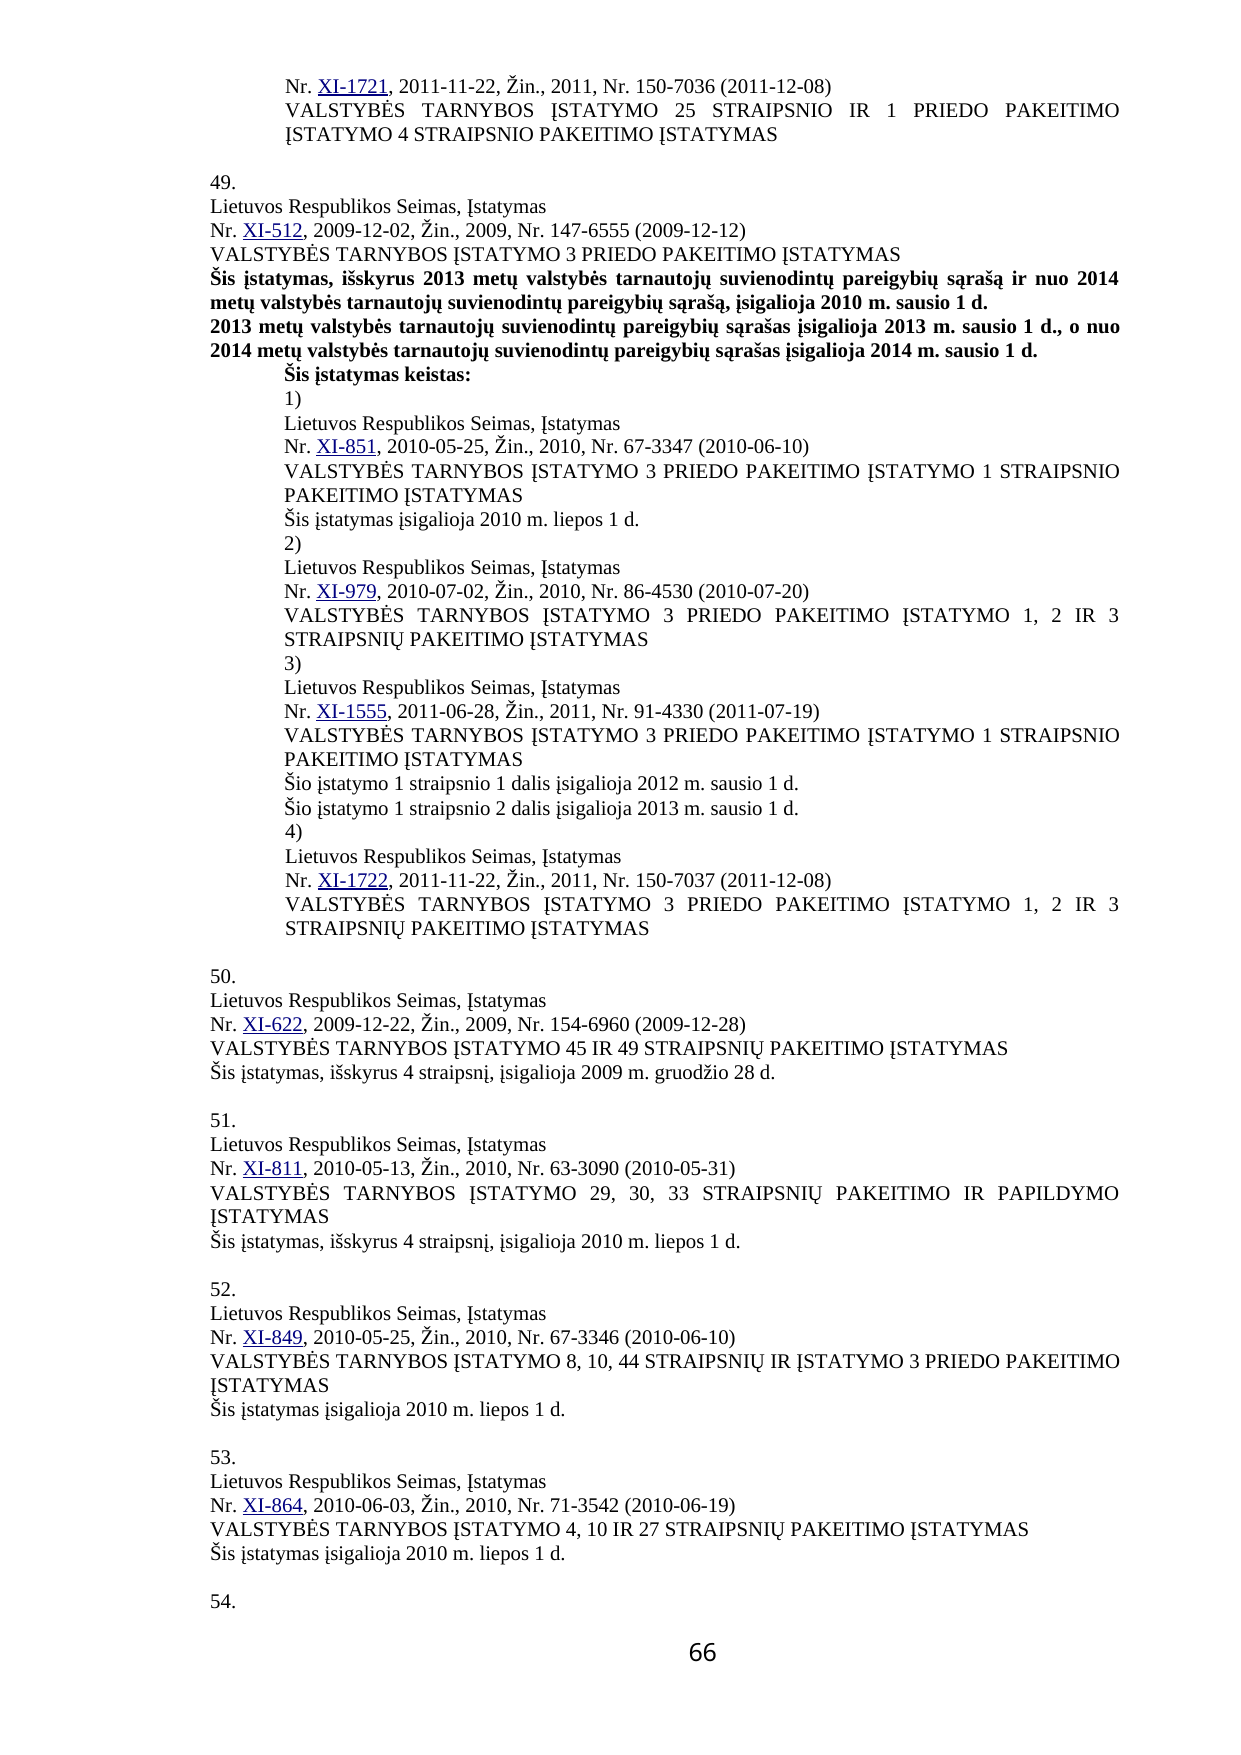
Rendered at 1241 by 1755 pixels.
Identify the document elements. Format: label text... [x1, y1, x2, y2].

text VALSTYBĖS TARNYBOS ĮSTATYMO 3 PRIEDO PAKEITIMO ĮSTATYMO 1, 2 IR 3 STRAIPSNIŲ PAKEITIMO ĮSTATYMAS [284, 603, 1120, 651]
text Šis įstatymas, išskyrus 4 straipsnį, įsigalioja 2009 m. gruodžio 28 d. [210, 1060, 1120, 1084]
text Lietuvos Respublikos Seimas, Įstatymas [210, 988, 1120, 1012]
text Šis įstatymas įsigalioja 2010 m. liepos 1 d. [210, 507, 1120, 531]
text Lietuvos Respublikos Seimas, Įstatymas [285, 843, 1120, 868]
text VALSTYBĖS TARNYBOS ĮSTATYMO 8, 10, 44 STRAIPSNIŲ IR ĮSTATYMO 3 PRIEDO PAKEITIMO ĮSTATYMAS [210, 1349, 1120, 1397]
text VALSTYBĖS TARNYBOS ĮSTATYMO 45 IR 49 STRAIPSNIŲ PAKEITIMO ĮSTATYMAS [210, 1036, 1120, 1060]
text Nr. XI-1721, 2011-11-22, Žin., 2011, Nr. 150-7036 (2011-12-08) [285, 73, 1120, 98]
text Šis įstatymas, išskyrus 2013 metų valstybės tarnautojų suvienodintų pareigybių sąrašą ir nuo 2014 metų valstybės tarnautojų suvienodintų pareigybių sąrašą, įsigalioja 2010 m. sausio 1 d. [210, 266, 1120, 314]
text Lietuvos Respublikos Seimas, Įstatymas [210, 675, 1120, 699]
text Nr. XI-811, 2010-05-13, Žin., 2010, Nr. 63-3090 (2010-05-31) [210, 1156, 1120, 1180]
text 3) [210, 651, 1120, 675]
text Nr. XI-1555, 2011-06-28, Žin., 2011, Nr. 91-4330 (2011-07-19) [210, 699, 1120, 723]
text Nr. XI-512, 2009-12-02, Žin., 2009, Nr. 147-6555 (2009-12-12) [210, 218, 1120, 242]
text 51. [210, 1108, 1120, 1132]
text Lietuvos Respublikos Seimas, Įstatymas [210, 1301, 1120, 1325]
text 1) [210, 386, 1120, 410]
text Nr. XI-849, 2010-05-25, Žin., 2010, Nr. 67-3346 (2010-06-10) [210, 1325, 1120, 1349]
text 2) [210, 531, 1120, 555]
text Šis įstatymas, išskyrus 4 straipsnį, įsigalioja 2010 m. liepos 1 d. [210, 1228, 1120, 1253]
text 49. [210, 170, 1120, 194]
text VALSTYBĖS TARNYBOS ĮSTATYMO 25 STRAIPSNIO IR 1 PRIEDO PAKEITIMO ĮSTATYMO 4 STRAIPSNIO PAKEITIMO ĮSTATYMAS [285, 98, 1120, 146]
text 50. [210, 964, 1120, 988]
text 52. [210, 1277, 1120, 1301]
text Šio įstatymo 1 straipsnio 2 dalis įsigalioja 2013 m. sausio 1 d. [210, 795, 1120, 819]
text Šis įstatymas įsigalioja 2010 m. liepos 1 d. [210, 1397, 1120, 1421]
text VALSTYBĖS TARNYBOS ĮSTATYMO 3 PRIEDO PAKEITIMO ĮSTATYMO 1 STRAIPSNIO PAKEITIMO ĮSTATYMAS [284, 458, 1120, 507]
text Lietuvos Respublikos Seimas, Įstatymas [210, 1132, 1120, 1156]
text Šio įstatymo 1 straipsnio 1 dalis įsigalioja 2012 m. sausio 1 d. [210, 771, 1126, 795]
text Nr. XI-622, 2009-12-22, Žin., 2009, Nr. 154-6960 (2009-12-28) [210, 1012, 1120, 1036]
text 53. [210, 1445, 1120, 1469]
text VALSTYBĖS TARNYBOS ĮSTATYMO 3 PRIEDO PAKEITIMO ĮSTATYMAS [210, 242, 1120, 266]
text Lietuvos Respublikos Seimas, Įstatymas [210, 194, 1120, 218]
text Nr. XI-851, 2010-05-25, Žin., 2010, Nr. 67-3347 (2010-06-10) [210, 434, 1120, 458]
text Lietuvos Respublikos Seimas, Įstatymas [210, 555, 1120, 579]
text Lietuvos Respublikos Seimas, Įstatymas [210, 1469, 1120, 1493]
text VALSTYBĖS TARNYBOS ĮSTATYMO 3 PRIEDO PAKEITIMO ĮSTATYMO 1 STRAIPSNIO PAKEITIMO ĮSTATYMAS [284, 723, 1120, 771]
text 4) [285, 819, 1120, 843]
text VALSTYBĖS TARNYBOS ĮSTATYMO 4, 10 IR 27 STRAIPSNIŲ PAKEITIMO ĮSTATYMAS [210, 1517, 1120, 1541]
text Šis įstatymas keistas: [210, 362, 1120, 386]
text Nr. XI-1722, 2011-11-22, Žin., 2011, Nr. 150-7037 (2011-12-08) [285, 868, 1120, 892]
text Šis įstatymas įsigalioja 2010 m. liepos 1 d. [210, 1541, 1126, 1565]
text Nr. XI-864, 2010-06-03, Žin., 2010, Nr. 71-3542 (2010-06-19) [210, 1493, 1120, 1517]
text 54. [210, 1589, 1120, 1613]
text VALSTYBĖS TARNYBOS ĮSTATYMO 3 PRIEDO PAKEITIMO ĮSTATYMO 1, 2 IR 3 STRAIPSNIŲ PAKEITIMO ĮSTATYMAS [285, 892, 1120, 940]
text Nr. XI-979, 2010-07-02, Žin., 2010, Nr. 86-4530 (2010-07-20) [210, 579, 1120, 603]
text 2013 metų valstybės tarnautojų suvienodintų pareigybių sąrašas įsigalioja 2013 m. sausio 1 d., o nuo 2014 metų valstybės tarnautojų suvienodintų pareigybių sąrašas įsigalioja 2014 m. sausio 1 d. [210, 314, 1120, 362]
text VALSTYBĖS TARNYBOS ĮSTATYMO 29, 30, 33 STRAIPSNIŲ PAKEITIMO IR PAPILDYMO ĮSTATYMAS [210, 1180, 1120, 1228]
text Lietuvos Respublikos Seimas, Įstatymas [210, 410, 1120, 434]
